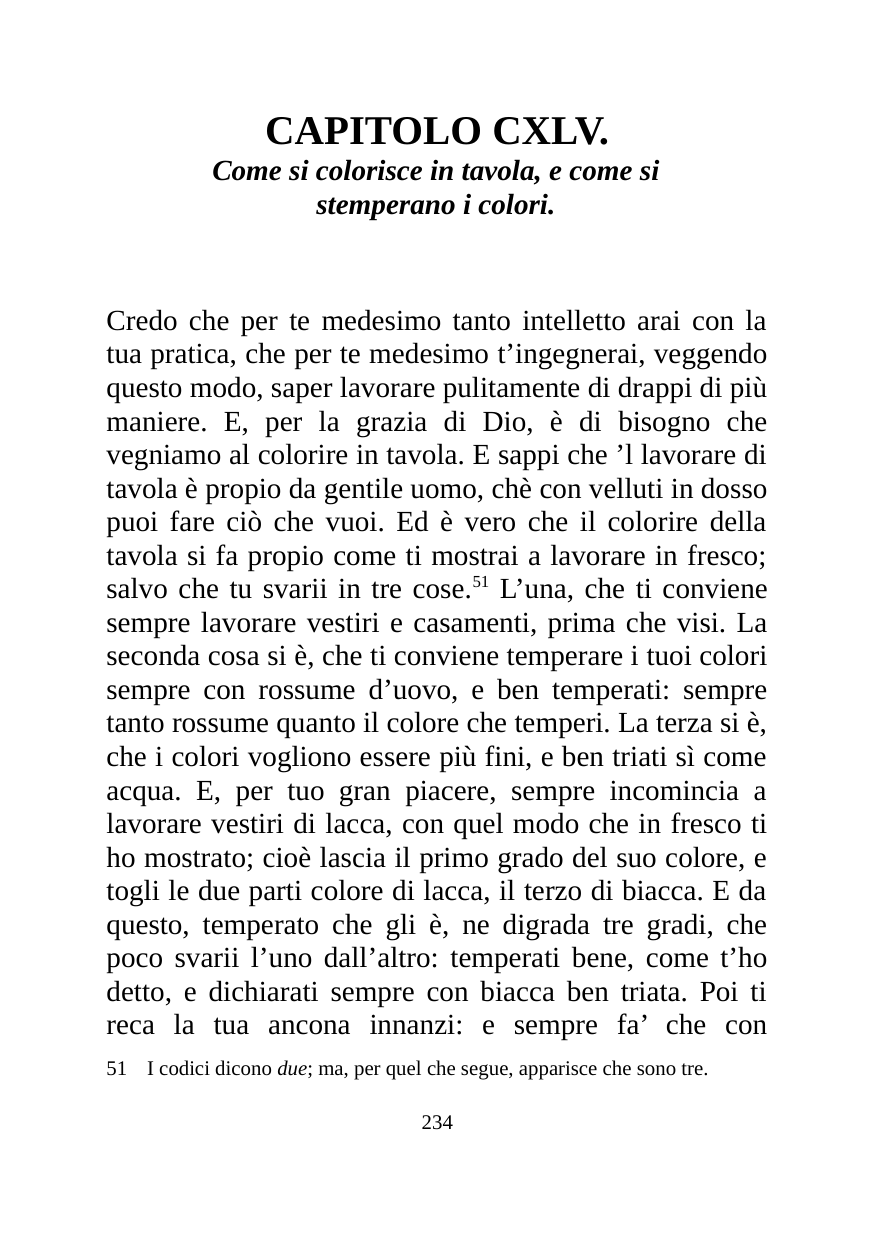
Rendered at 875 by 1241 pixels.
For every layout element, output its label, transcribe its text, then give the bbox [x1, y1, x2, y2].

subtitle CAPITOLO CXLV. Come si colorisce in tavola, e come si stemperano i colori. [165, 106, 709, 220]
text Credo che per te medesimo tanto intelletto arai con la tua pratica, che per te medesimo t’ingegnerai, veggendo questo modo, saper lavorare pulitamente di drappi di più maniere. E, per la grazia di Dio, è di bisogno che vegniamo al colorire in tavola. E sappi che ’l lavorare di tavola è propio da gentile uomo, chè con velluti in dosso puoi fare ciò che vuoi. Ed è vero che il colorire della tavola si fa propio come ti mostrai a lavorare in fresco; salvo che tu svarii in tre cose. L’una, che ti conviene sempre lavorare vestiri e casamenti, prima che visi. La seconda cosa si è, che ti conviene temperare i tuoi colori sempre con rossume d’uovo, e ben temperati: sempre tanto rossume quanto il colore che temperi. La terza si è, che i colori vogliono essere più fini, e ben triati sì come acqua. E, per tuo gran piacere, sempre incomincia a lavorare vestiri di lacca, con quel modo che in fresco ti ho mostrato; cioè lascia il primo grado del suo colore, e togli le due parti colore di lacca, il terzo di biacca. E da questo, temperato che gli è, ne digrada tre gradi, che poco svarii l’uno dall’altro: temperati bene, come t’ho detto, e dichiarati sempre con biacca ben triata. Poi ti reca la tua ancona innanzi: e sempre fa’ che con [106, 303, 768, 1041]
text I codici dicono due; ma, per quel che segue, apparisce che sono tre. [106, 1056, 768, 1080]
